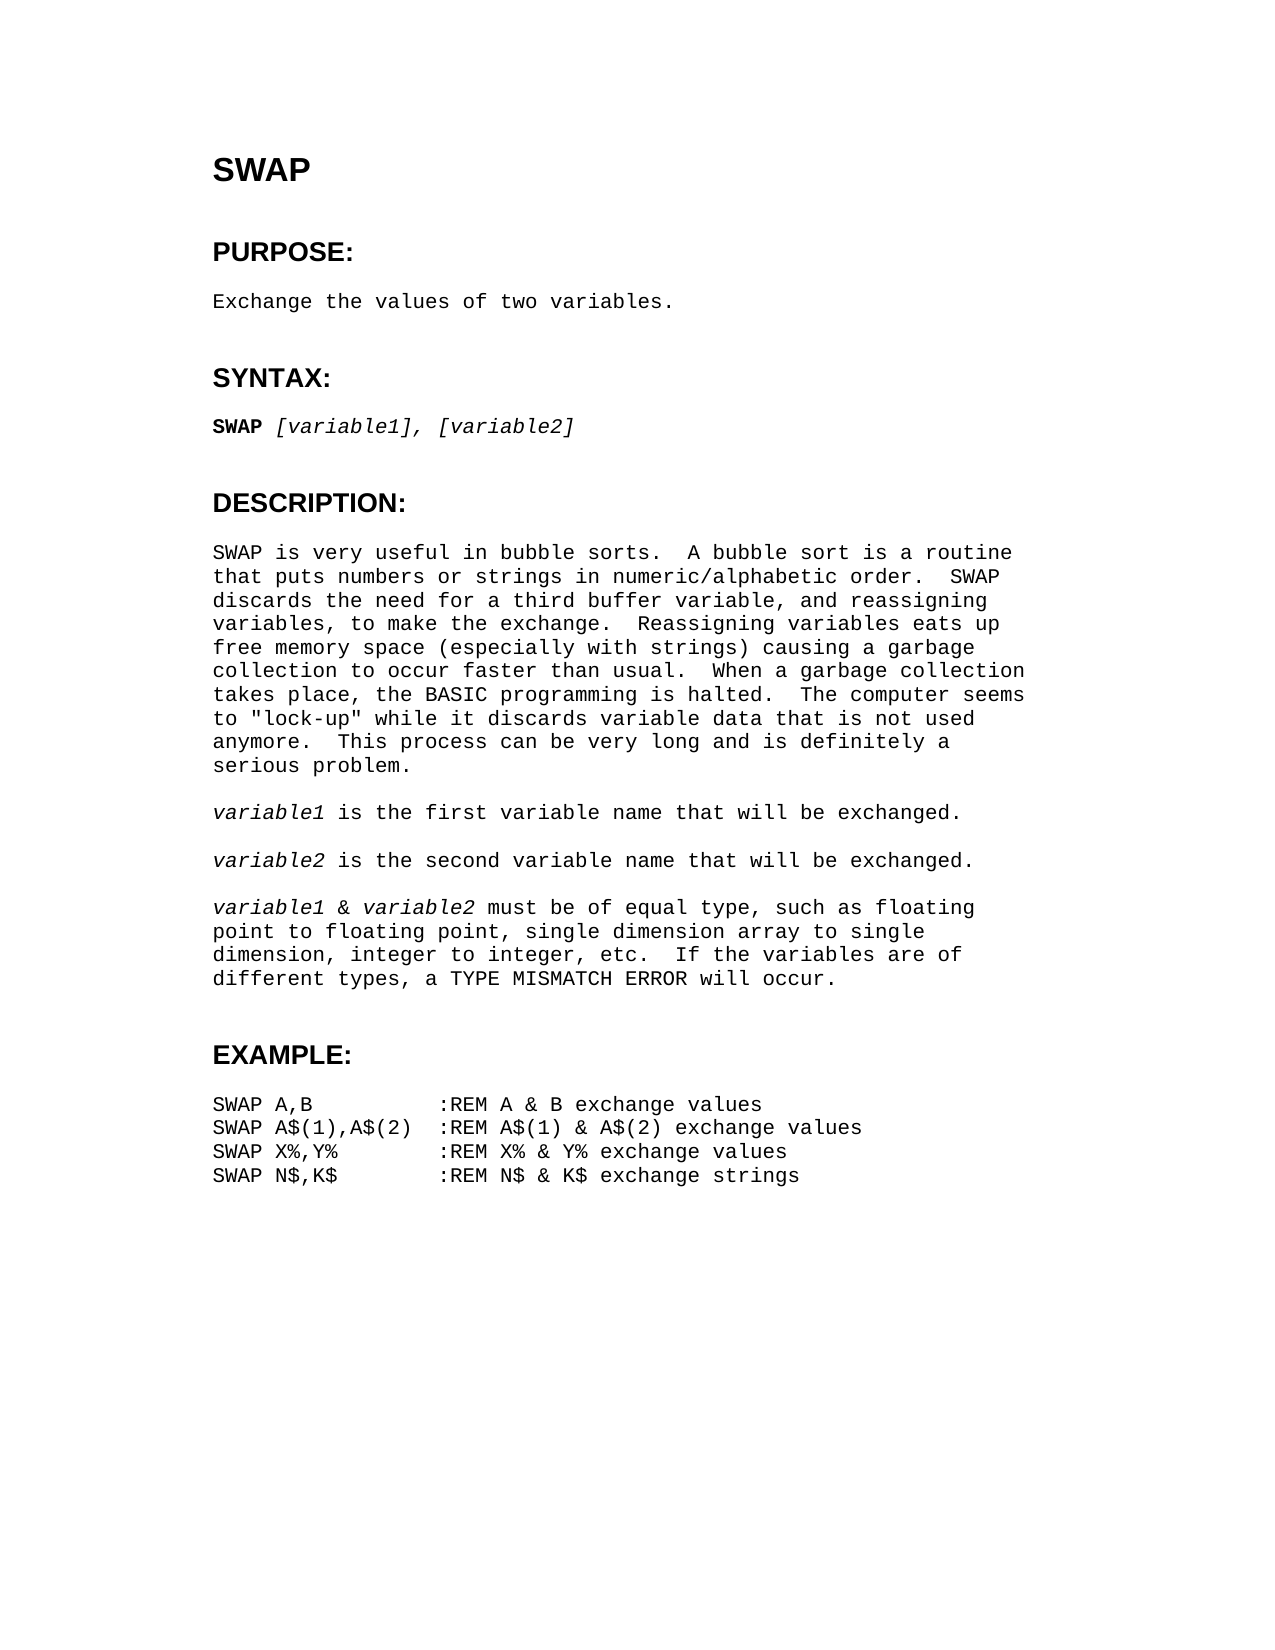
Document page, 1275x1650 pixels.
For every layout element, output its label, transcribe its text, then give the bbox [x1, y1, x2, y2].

text variable2 is the second variable name that will be exchanged. [212, 850, 1031, 873]
text EXAMPLE: [212, 1039, 1031, 1070]
text SWAP A,B :REM A & B exchange values [212, 1094, 1031, 1117]
text variable1 & variable2 must be of equal type, such as floating point to floating point, single dimension array to single dimension, integer to integer, etc. If the variables are of different types, a TYPE MISMATCH ERROR will occur. [212, 897, 1031, 992]
text SWAP A$(1),A$(2) :REM A$(1) & A$(2) exchange values [212, 1117, 1031, 1141]
text SWAP [212, 150, 1031, 188]
text SYNTAX: [212, 362, 1031, 393]
text SWAP N$,K$ :REM N$ & K$ exchange strings [212, 1165, 1031, 1188]
text SWAP X%,Y% :REM X% & Y% exchange values [212, 1141, 1031, 1165]
text SWAP is very useful in bubble sorts. A bubble sort is a routine that puts numbers or strings in numeric/alphabetic order. SWAP discards the need for a third buffer variable, and reassigning variables, to make the exchange. Reassigning variables eats up free memory space (especially with strings) causing a garbage collection to occur faster than usual. When a garbage collection takes place, the BASIC programming is halted. The computer seems to "lock-up" while it discards variable data that is not used anymore. This process can be very long and is definitely a serious problem. [212, 542, 1031, 779]
text SWAP [variable1], [variable2] [212, 416, 1031, 440]
text PURPOSE: [212, 236, 1031, 267]
text Exchange the values of two variables. [212, 291, 1031, 314]
text DESCRIPTION: [212, 487, 1031, 519]
text variable1 is the first variable name that will be exchanged. [212, 802, 1031, 826]
